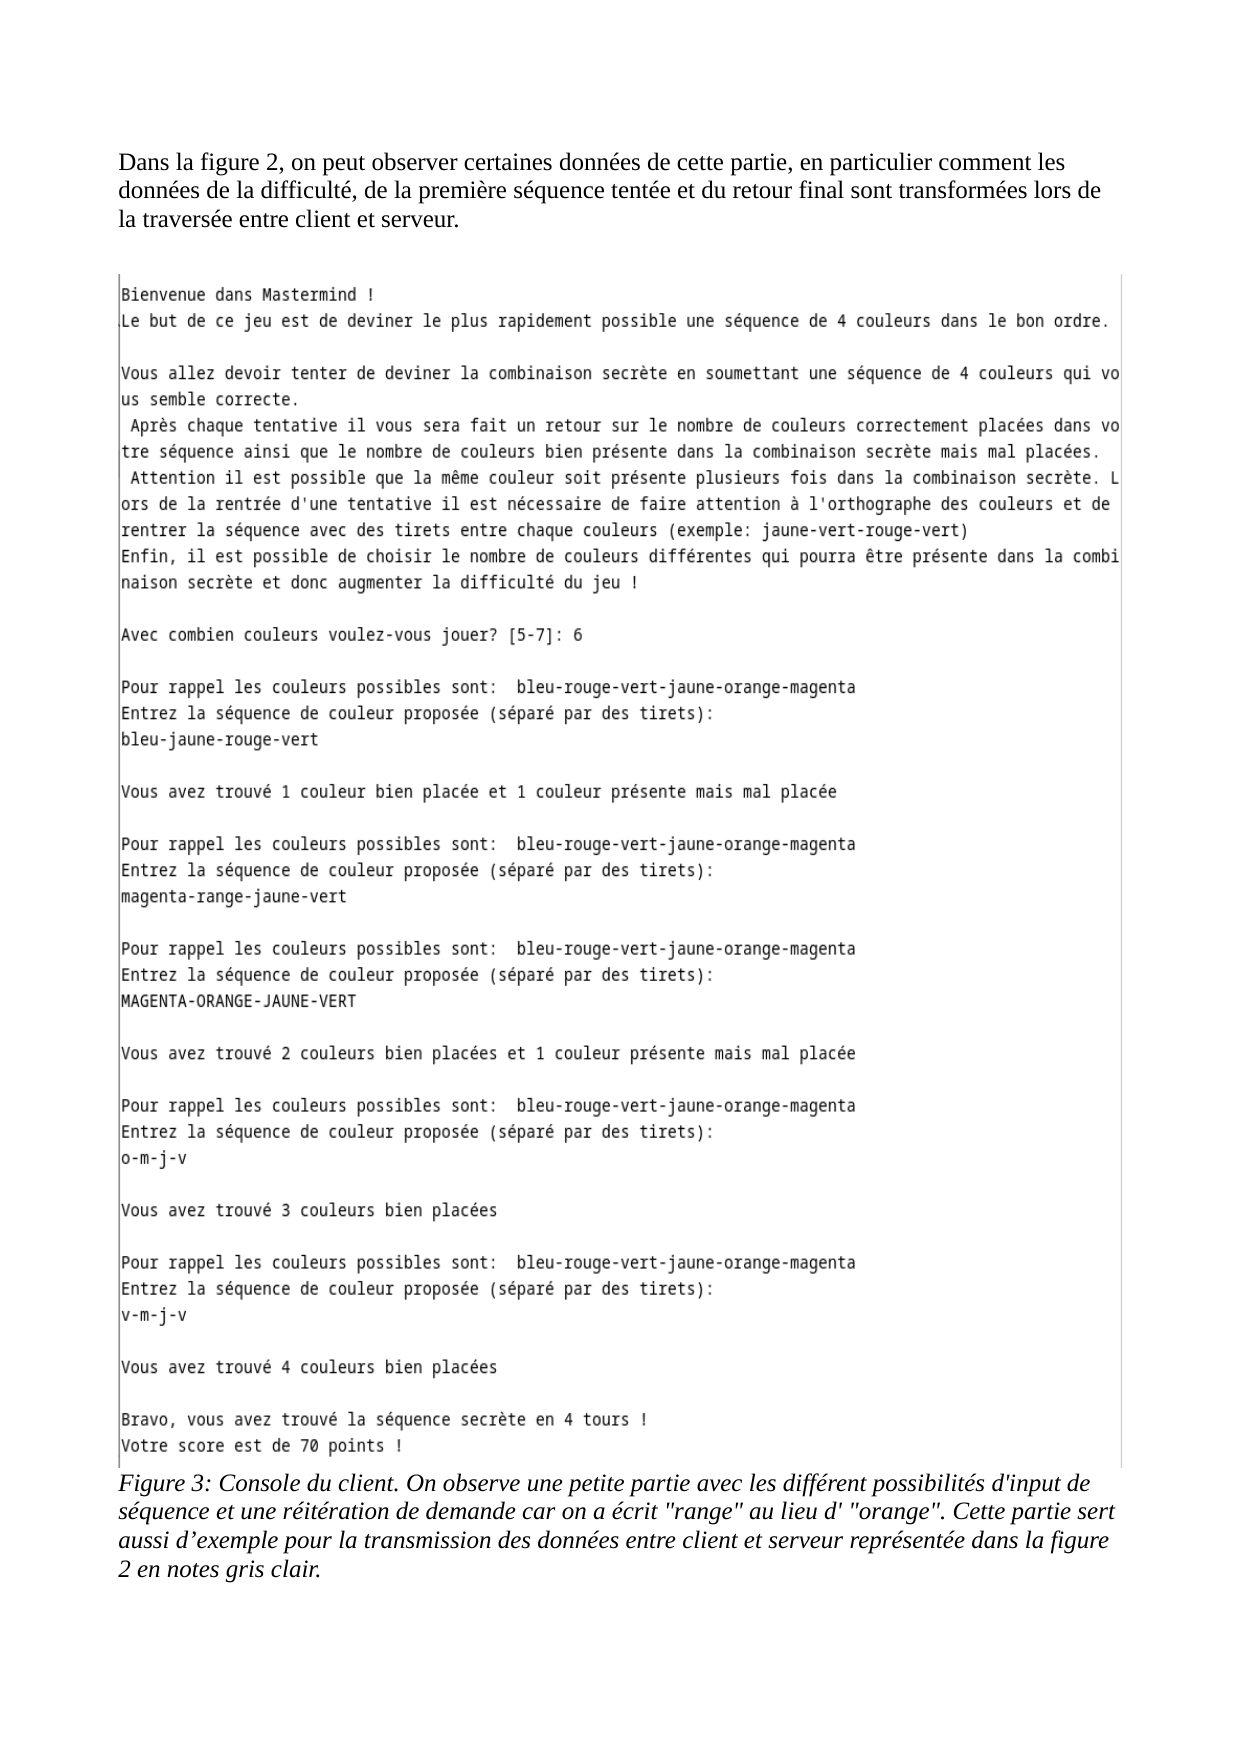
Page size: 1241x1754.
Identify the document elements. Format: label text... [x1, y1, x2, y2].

picture [118, 274, 1123, 1468]
text Figure 3: Console du client. On observe une petite partie avec les différent possibilités d'input de séquence et une réitération de demande car on a écrit "range" au lieu d' "orange". Cette partie sert aussi d’exemple pour la transmission des données entre client et serveur représentée dans la figure 2 en notes gris clair. [118, 1468, 1122, 1583]
text Dans la figure 2, on peut observer certaines données de cette partie, en particulier comment les données de la difficulté, de la première séquence tentée et du retour final sont transformées lors de la traversée entre client et serveur. [118, 147, 1122, 233]
